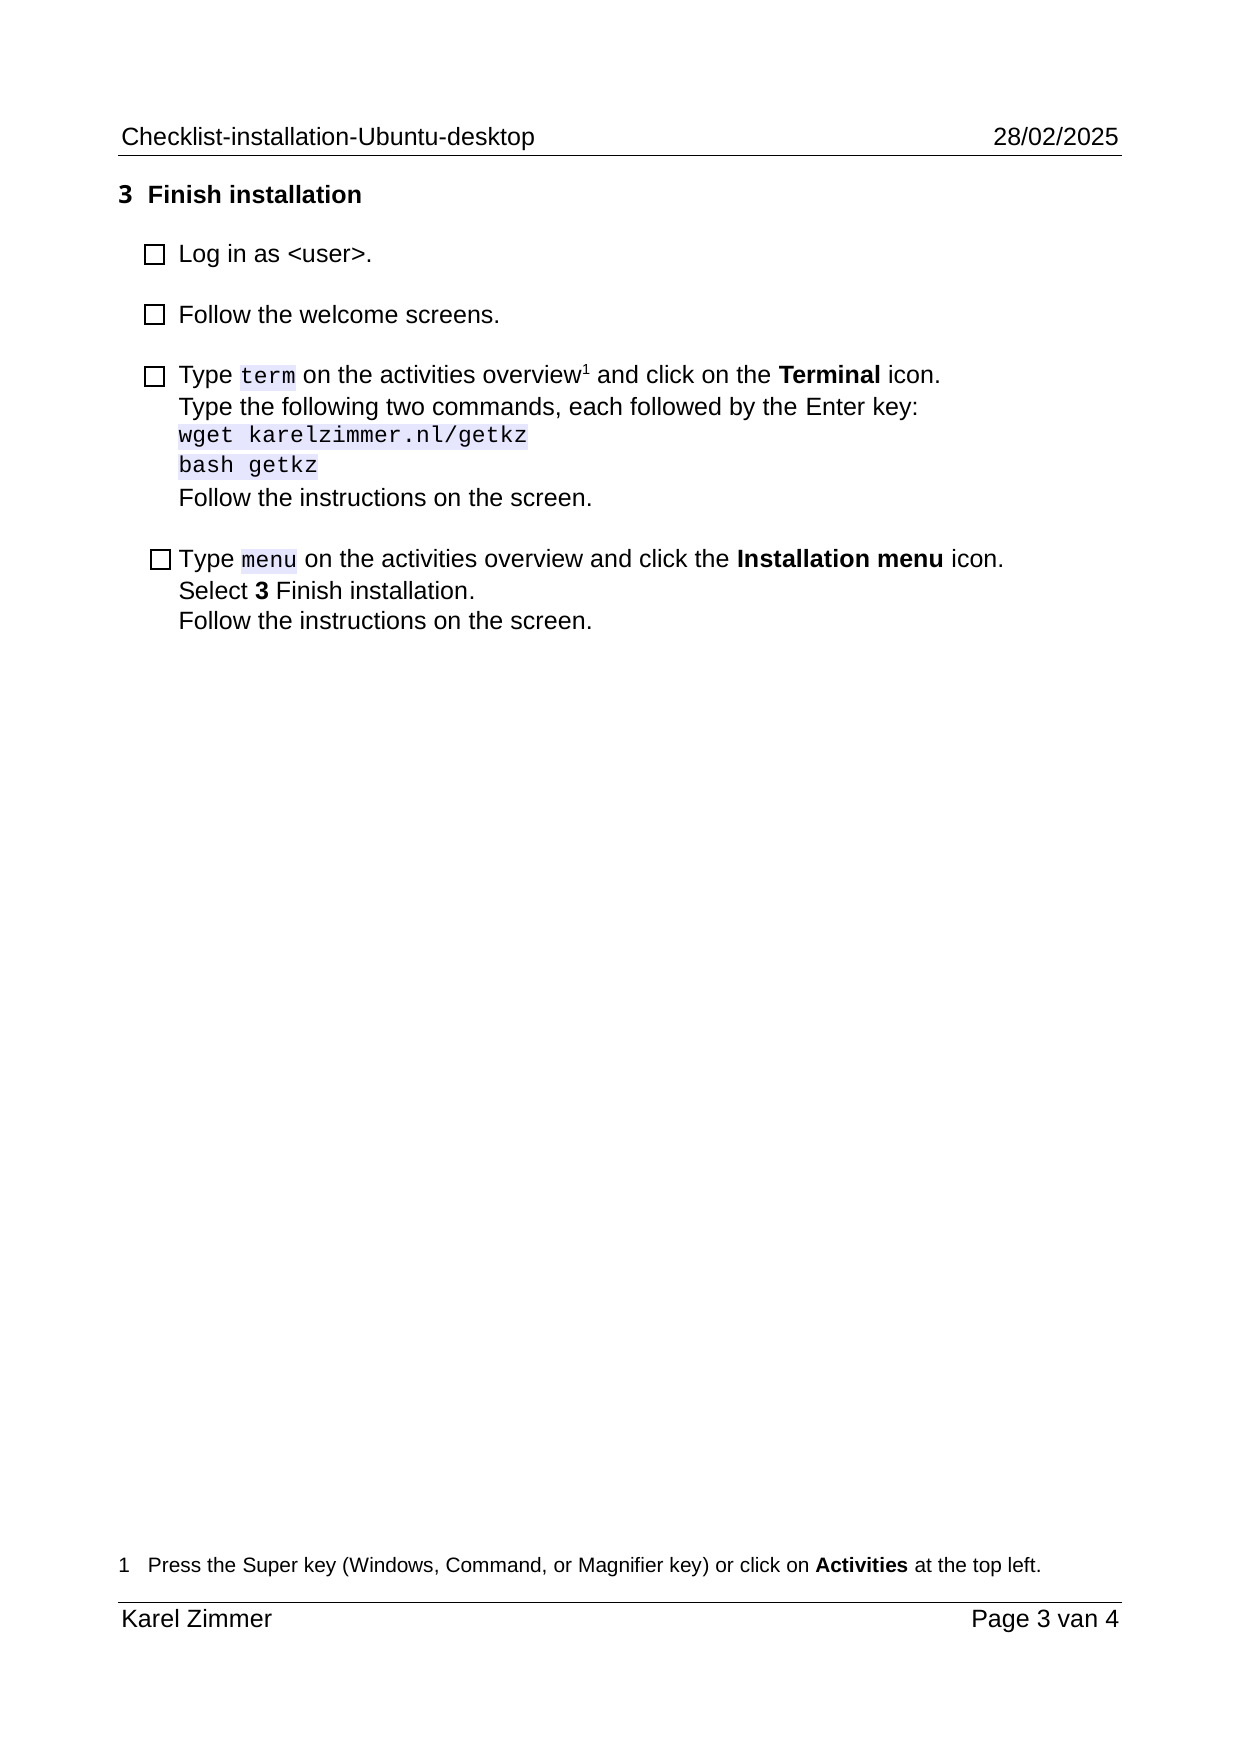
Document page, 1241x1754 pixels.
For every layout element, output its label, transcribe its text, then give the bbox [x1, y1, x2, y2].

table_cell bash getkz [177, 453, 1122, 483]
table_cell [118, 483, 142, 513]
table_cell [142, 300, 177, 330]
table_cell [142, 423, 177, 453]
table_cell [142, 544, 177, 576]
table_cell [142, 360, 177, 392]
table_cell [118, 453, 142, 483]
table_cell [118, 269, 142, 300]
table_cell [177, 330, 1122, 360]
table_cell [118, 423, 142, 453]
table_header Log in as <user>. [177, 239, 1122, 269]
table_cell Type menu on the activities overview and click the Installation menu icon. [177, 544, 1122, 576]
table_cell [142, 483, 177, 513]
table_cell [118, 392, 142, 422]
table_cell [142, 330, 177, 360]
table_cell [142, 606, 177, 636]
table_cell wget karelzimmer.nl/getkz [177, 423, 1122, 453]
table_cell [118, 576, 142, 606]
table_cell [177, 269, 1122, 300]
list Finish installation [118, 177, 1122, 211]
table_cell [142, 392, 177, 422]
table_cell [118, 544, 142, 576]
table_cell [177, 514, 1122, 544]
table_cell [118, 330, 142, 360]
table_cell Follow the instructions on the screen. [177, 606, 1122, 636]
table_cell [142, 453, 177, 483]
table_cell [142, 514, 177, 544]
table_cell [118, 360, 142, 392]
table_header [142, 239, 177, 269]
table_cell Select 3 Finish installation. [177, 576, 1122, 606]
table_cell [142, 576, 177, 606]
table_cell [118, 606, 142, 636]
table_cell Type term on the activities overview and click on the Terminal icon. [177, 360, 1122, 392]
table_cell [142, 269, 177, 300]
table_cell Follow the instructions on the screen. [177, 483, 1122, 513]
table_cell [118, 514, 142, 544]
table_cell Follow the welcome screens. [177, 300, 1122, 330]
table_header [118, 239, 142, 269]
table_cell Type the following two commands, each followed by the Enter key: [177, 392, 1122, 422]
table_cell [118, 300, 142, 330]
